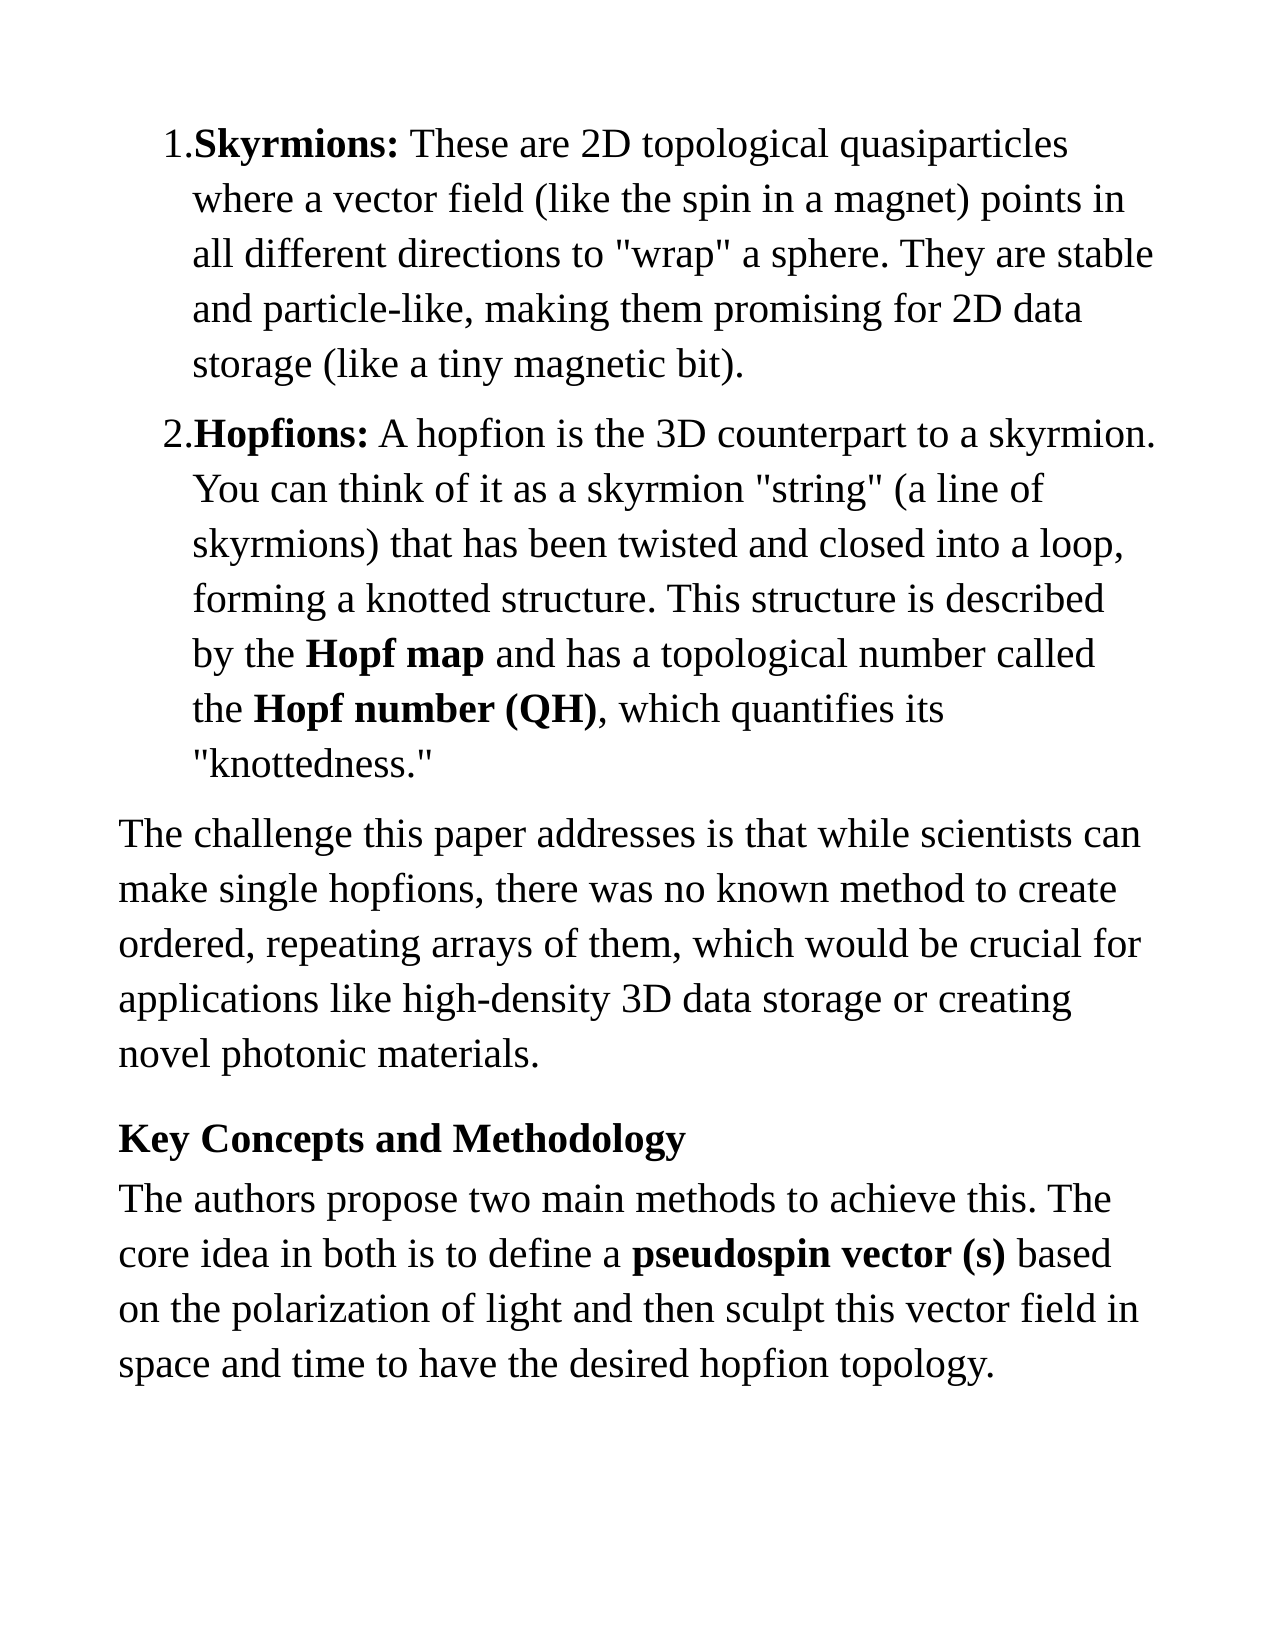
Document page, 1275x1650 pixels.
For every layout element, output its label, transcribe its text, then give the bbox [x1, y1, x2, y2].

text The challenge this paper addresses is that while scientists can make single hopfions, there was no known method to create ordered, repeating arrays of them, which would be crucial for applications like high-density 3D data storage or creating novel photonic materials. [118, 808, 1157, 1077]
list Hopfions: A hopfion is the 3D counterpart to a skyrmion. You can think of it as a skyrmion "string" (a line of skyrmions) that has been twisted and closed into a loop, forming a knotted structure. This structure is described by the Hopf map and has a topological number called the Hopf number (QH), which quantifies its "knottedness." [162, 408, 1157, 787]
text The authors propose two main methods to achieve this. The core idea in both is to define a pseudospin vector (s) based on the polarization of light and then sculpt this vector field in space and time to have the desired hopfion topology. [118, 1174, 1157, 1387]
subtitle Key Concepts and Methodology [118, 1113, 1157, 1161]
list Skyrmions: These are 2D topological quasiparticles where a vector field (like the spin in a magnet) points in all different directions to "wrap" a sphere. They are stable and particle-like, making them promising for 2D data storage (like a tiny magnetic bit). [162, 118, 1157, 386]
